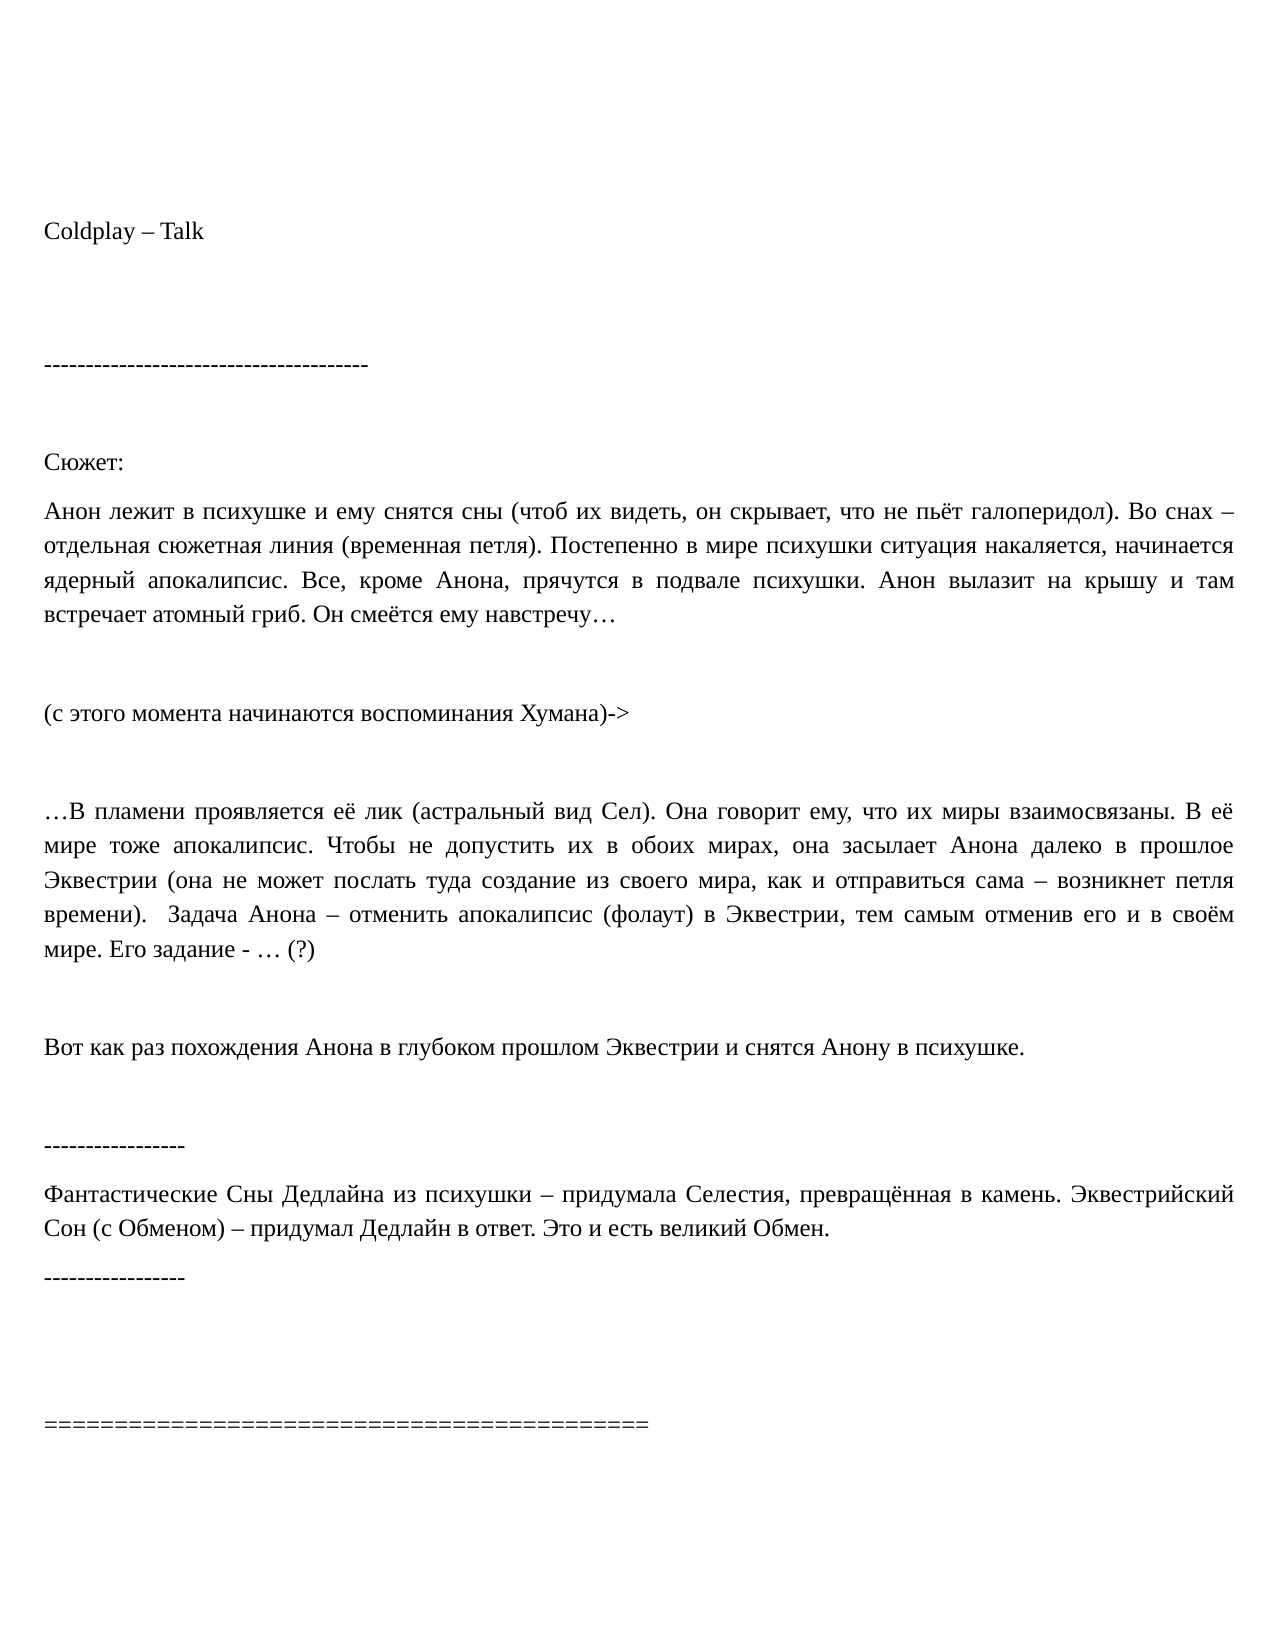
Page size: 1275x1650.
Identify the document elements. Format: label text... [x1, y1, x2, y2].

text …В пламени проявляется её лик (астральный вид Сел). Она говорит ему, что их миры взаимосвязаны. В её мире тоже апокалипсис. Чтобы не допустить их в обоих мирах, она засылает Анона далеко в прошлое Эквестрии (она не может послать туда создание из своего мира, как и отправиться сама – возникнет петля времени). Задача Анона – отменить апокалипсис (фолаут) в Эквестрии, тем самым отменив его и в своём мире. Его задание - … (?) [44, 796, 1236, 962]
text --------------------------------------- [44, 349, 1236, 378]
text Вот как раз похождения Анона в глубоком прошлом Эквестрии и снятся Анону в психушке. [44, 1032, 1236, 1061]
text Фантастические Сны Дедлайна из психушки – придумала Селестия, превращённая в камень. Эквестрийский Сон (с Обменом) – придумал Дедлайн в ответ. Это и есть великий Обмен. [44, 1179, 1236, 1242]
text ----------------- [44, 1130, 1236, 1159]
text (с этого момента начинаются воспоминания Хумана)-> [44, 698, 1236, 726]
text Coldplay – Talk [44, 216, 1236, 245]
text Анон лежит в психушке и ему снятся сны (чтоб их видеть, он скрывает, что не пьёт галоперидол). Во снах – отдельная сюжетная линия (временная петля). Постепенно в мире психушки ситуация накаляется, начинается ядерный апокалипсис. Все, кроме Анона, прячутся в подвале психушки. Анон вылазит на крышу и там встречает атомный гриб. Он смеётся ему навстречу… [44, 496, 1236, 628]
text ----------------- [44, 1262, 1236, 1291]
text Сюжет: [44, 447, 1236, 476]
text =========================================== [44, 1410, 1236, 1438]
